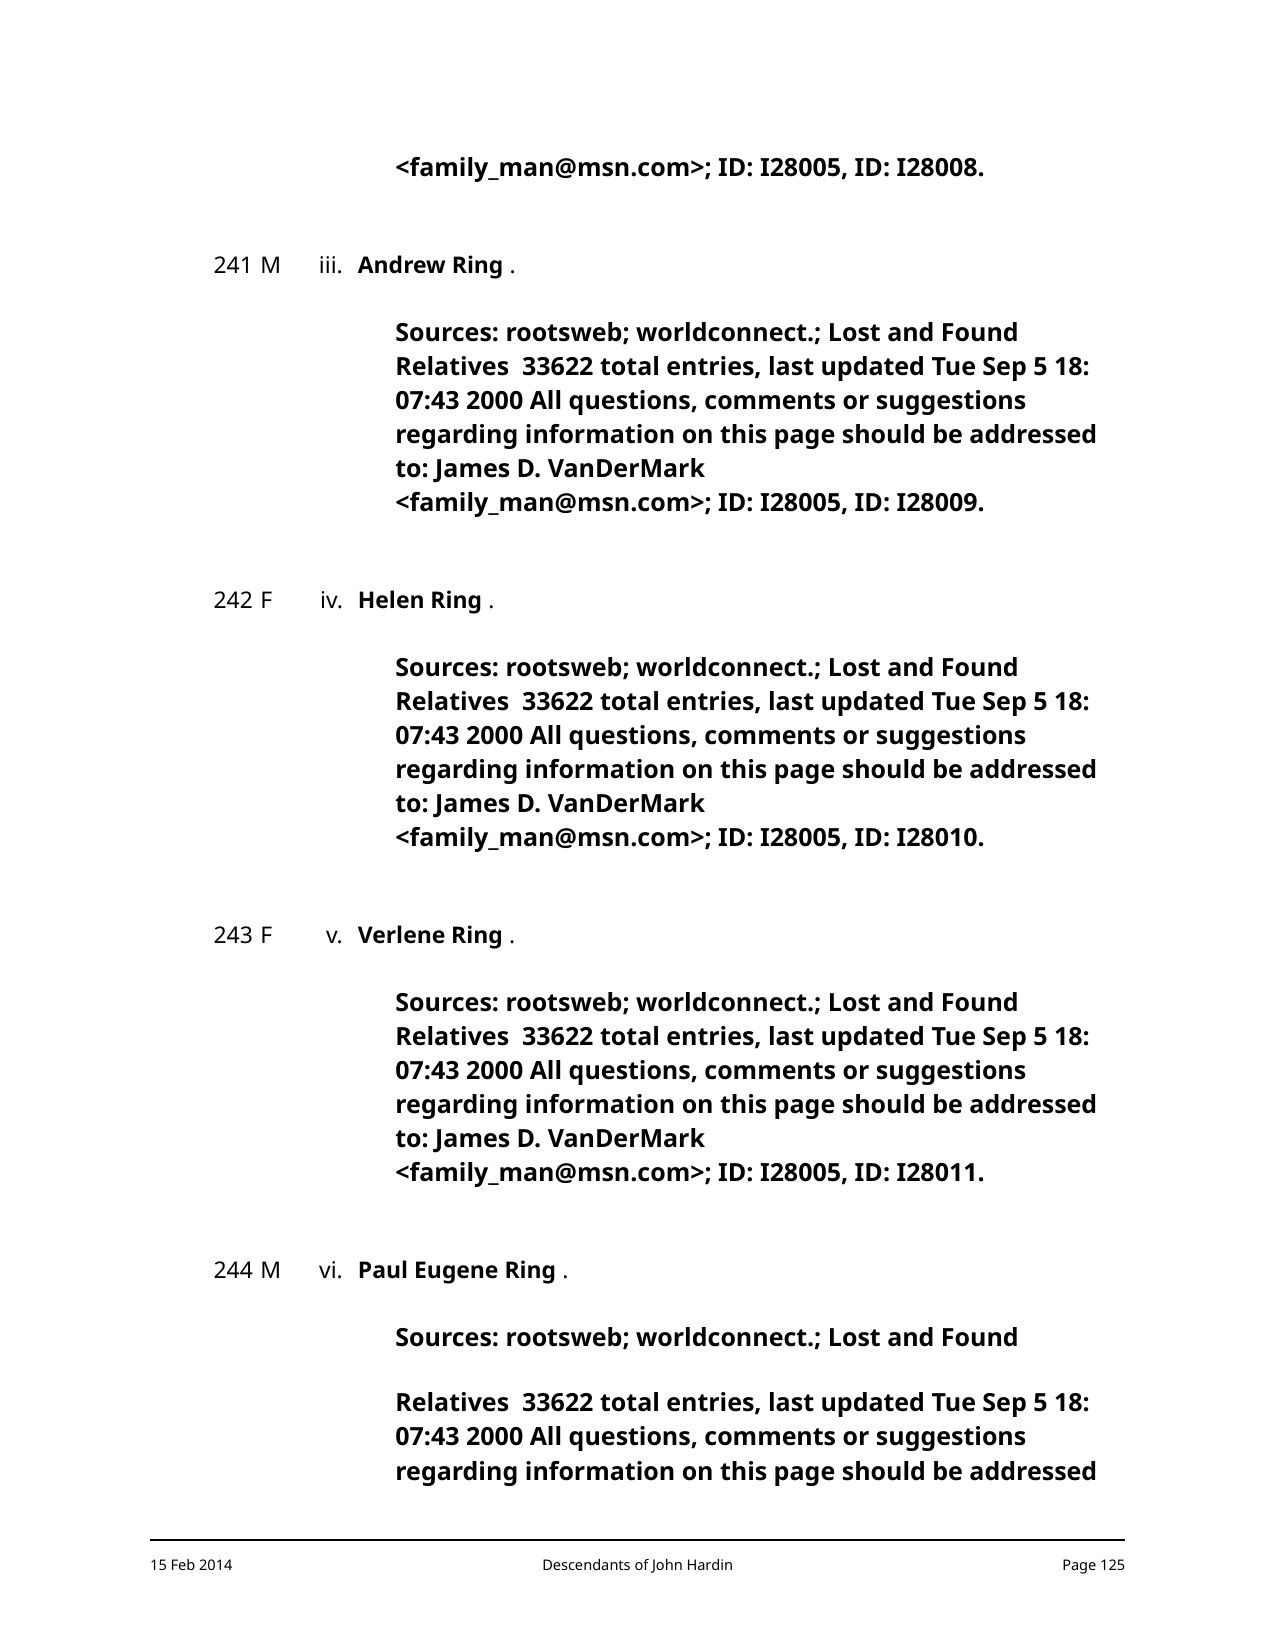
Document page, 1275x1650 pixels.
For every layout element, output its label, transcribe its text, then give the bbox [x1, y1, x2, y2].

text to: James D. VanDerMark [395, 786, 1125, 820]
text Sources: rootsweb; worldconnect.; Lost and Found [395, 315, 1125, 349]
text regarding information on this page should be addressed [395, 1087, 1125, 1121]
text Relatives 33622 total entries, last updated Tue Sep 5 18: [395, 1019, 1125, 1053]
text Relatives 33622 total entries, last updated Tue Sep 5 18: [395, 1385, 1125, 1419]
text regarding information on this page should be addressed [395, 752, 1125, 786]
text 07:43 2000 All questions, comments or suggestions [395, 718, 1125, 752]
text <family_man@msn.com>; ID: I28005, ID: I28010. [395, 820, 1125, 854]
text 241 M iii. Andrew Ring . [150, 249, 1125, 281]
text 07:43 2000 All questions, comments or suggestions [395, 1419, 1125, 1453]
text Sources: rootsweb; worldconnect.; Lost and Found [395, 650, 1125, 684]
text 242 F iv. Helen Ring . [150, 584, 1125, 616]
text Sources: rootsweb; worldconnect.; Lost and Found [395, 985, 1125, 1019]
text 243 F v. Verlene Ring . [150, 919, 1125, 951]
text regarding information on this page should be addressed [395, 1453, 1125, 1487]
text <family_man@msn.com>; ID: I28005, ID: I28011. [395, 1155, 1125, 1189]
text Relatives 33622 total entries, last updated Tue Sep 5 18: [395, 684, 1125, 718]
text Relatives 33622 total entries, last updated Tue Sep 5 18: [395, 349, 1125, 383]
text Sources: rootsweb; worldconnect.; Lost and Found [395, 1320, 1125, 1354]
text 244 M vi. Paul Eugene Ring . [150, 1254, 1125, 1286]
text 07:43 2000 All questions, comments or suggestions [395, 1053, 1125, 1087]
text regarding information on this page should be addressed [395, 417, 1125, 451]
text to: James D. VanDerMark [395, 451, 1125, 485]
text 07:43 2000 All questions, comments or suggestions [395, 383, 1125, 417]
text <family_man@msn.com>; ID: I28005, ID: I28009. [395, 485, 1125, 519]
text <family_man@msn.com>; ID: I28005, ID: I28008. [395, 150, 1125, 184]
text to: James D. VanDerMark [395, 1121, 1125, 1155]
